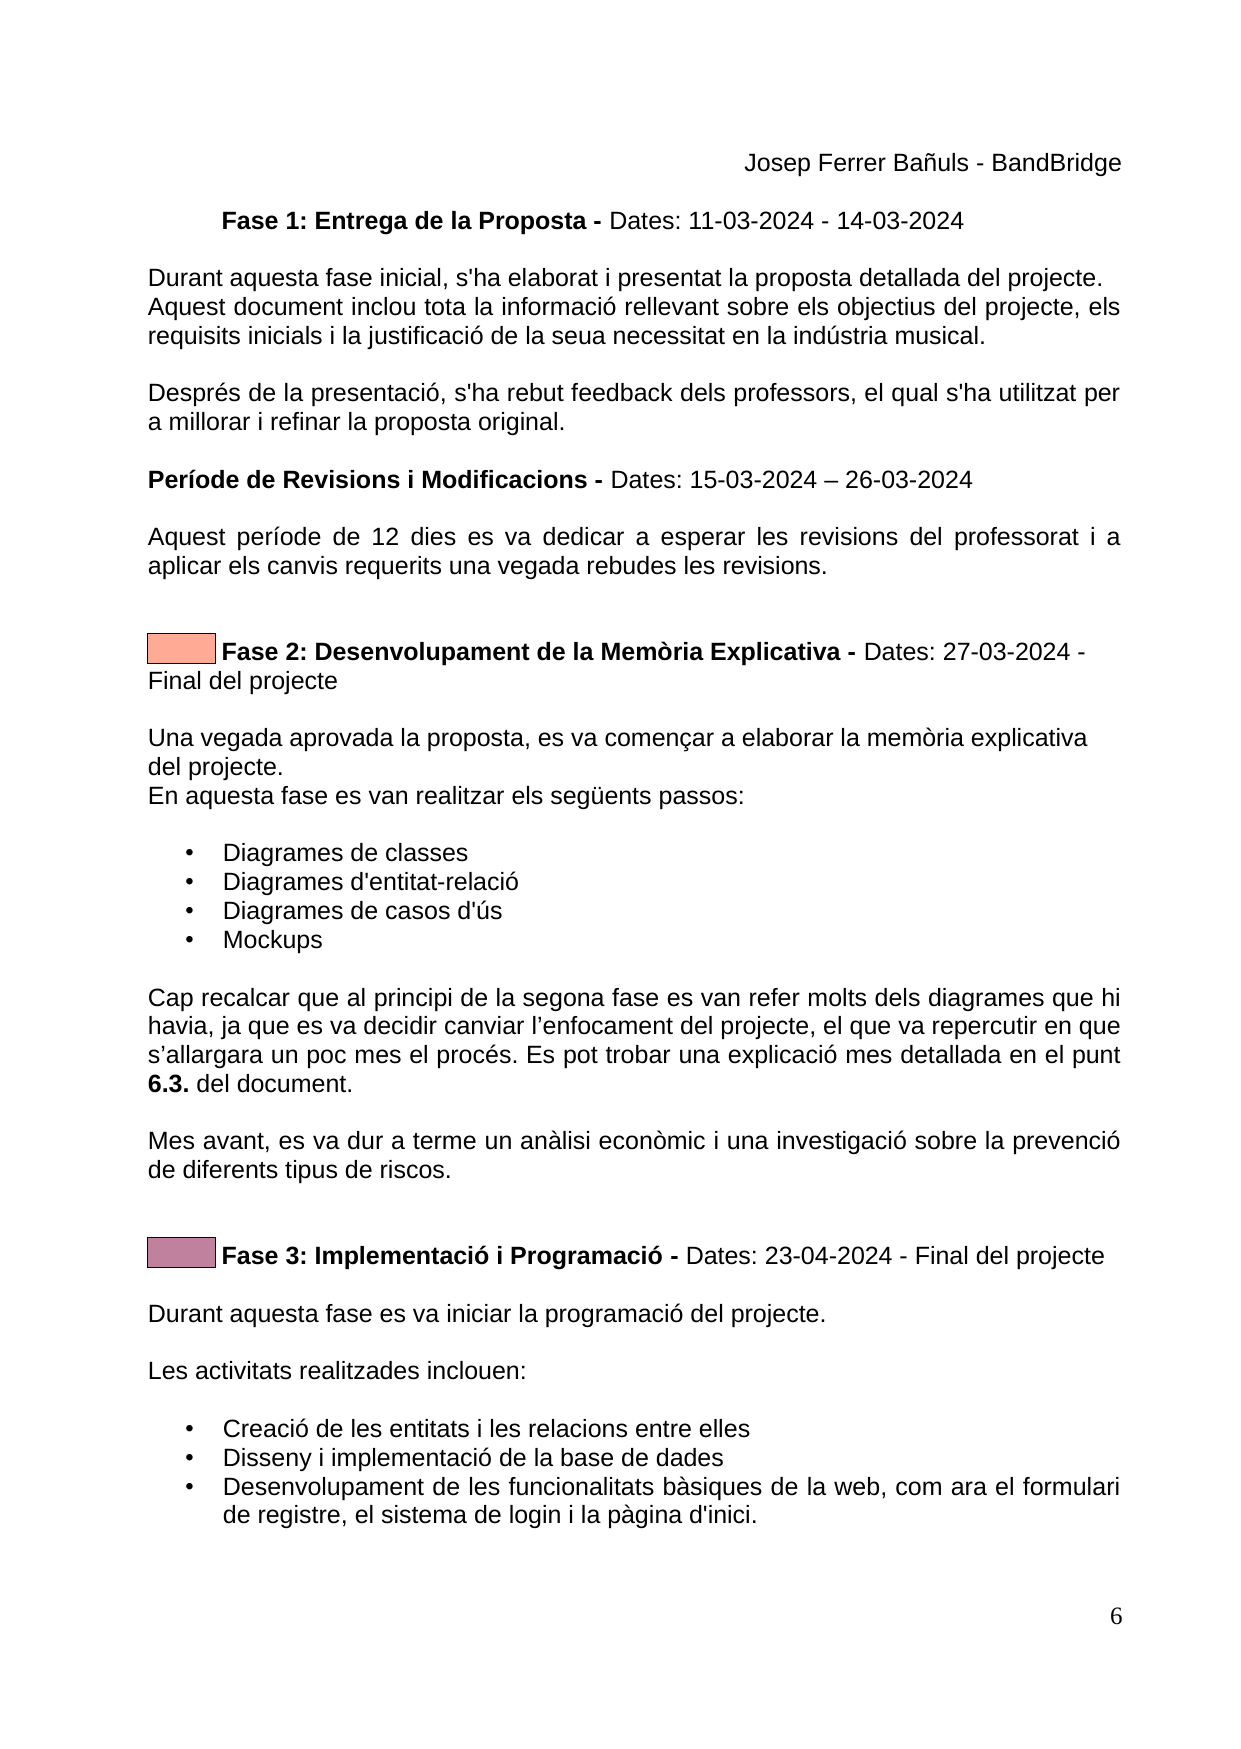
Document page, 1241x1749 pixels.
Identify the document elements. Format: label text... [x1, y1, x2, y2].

list Diagrames de classes [185, 838, 1122, 867]
list Mockups [185, 925, 1122, 954]
text Les activitats realitzades inclouen: [148, 1356, 1122, 1414]
text Aquest període de 12 dies es va dedicar a esperar les revisions del professorat i a aplicar els canvis requerits una vegada rebudes les revisions. [148, 522, 1122, 579]
text Fase 1: Entrega de la Proposta - Dates: 11-03-2024 - 14-03-2024 [148, 206, 1122, 234]
text Fase 2: Desenvolupament de la Memòria Explicativa - Dates: 27-03-2024 - Final del projecte Una vegada aprovada la proposta, es va començar a elaborar la memòria explicativa del projecte. [148, 637, 1122, 781]
text En aquesta fase es van realitzar els següents passos: [148, 781, 1122, 838]
text Aquest document inclou tota la informació rellevant sobre els objectius del projecte, els requisits inicials i la justificació de la seua necessitat en la indústria musical. [148, 292, 1122, 349]
list Disseny i implementació de la base de dades [185, 1443, 1122, 1471]
list Desenvolupament de les funcionalitats bàsiques de la web, com ara el formulari de registre, el sistema de login i la pàgina d'inici. [185, 1471, 1122, 1529]
text Durant aquesta fase inicial, s'ha elaborat i presentat la proposta detallada del projecte. [148, 263, 1122, 292]
list Creació de les entitats i les relacions entre elles [185, 1414, 1122, 1443]
list Diagrames de casos d'ús [185, 896, 1122, 925]
list Diagrames d'entitat-relació [185, 867, 1122, 896]
text Després de la presentació, s'ha rebut feedback dels professors, el qual s'ha utilitzat per a millorar i refinar la proposta original. [148, 378, 1122, 436]
text Període de Revisions i Modificacions - Dates: 15-03-2024 – 26-03-2024 [148, 436, 1122, 493]
text Cap recalcar que al principi de la segona fase es van refer molts dels diagrames que hi havia, ja que es va decidir canviar l’enfocament del projecte, el que va repercutir en que s’allargara un poc mes el procés. Es pot trobar una explicació mes detallada en el punt 6.3. del document. [148, 982, 1122, 1097]
text Mes avant, es va dur a terme un anàlisi econòmic i una investigació sobre la prevenció de diferents tipus de riscos. [148, 1097, 1122, 1184]
text Fase 3: Implementació i Programació - Dates: 23-04-2024 - Final del projecte [148, 1241, 1122, 1270]
text Durant aquesta fase es va iniciar la programació del projecte. [148, 1270, 1122, 1327]
